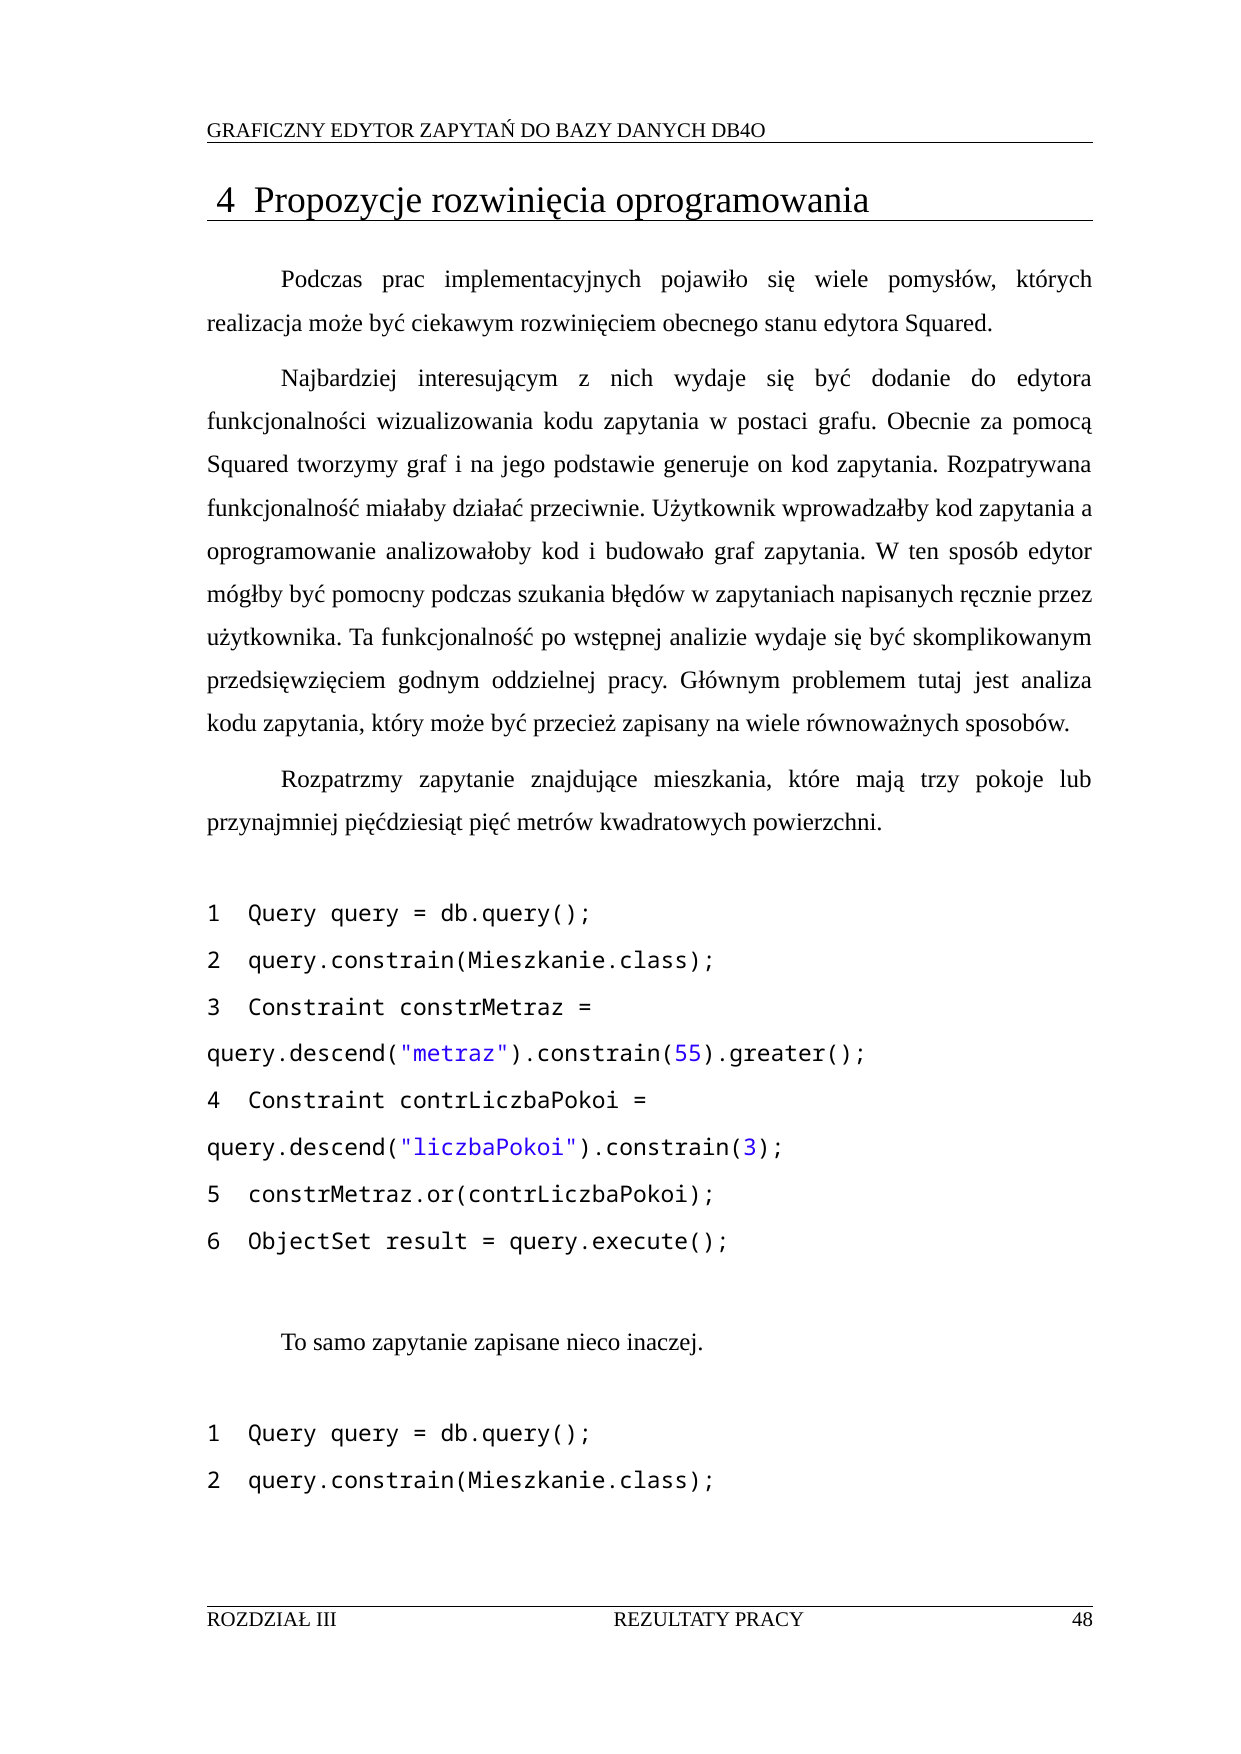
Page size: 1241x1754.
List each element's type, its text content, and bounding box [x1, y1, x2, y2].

text Rozpatrzmy zapytanie znajdujące mieszkania, które mają trzy pokoje lub przynajmniej pięćdziesiąt pięć metrów kwadratowych powierzchni. [207, 764, 1093, 836]
text 2 query.constrain(Mieszkanie.class); [207, 944, 1093, 975]
text 3 Constraint constrMetraz = query.descend("metraz").constrain(55).greater(); [207, 991, 1093, 1069]
subtitle Propozycje rozwinięcia oprogramowania [207, 177, 1093, 220]
text Podczas prac implementacyjnych pojawiło się wiele pomysłów, których realizacja może być ciekawym rozwinięciem obecnego stanu edytora Squared. [207, 264, 1093, 336]
text 1 Query query = db.query(); [207, 897, 1093, 928]
text 4 Constraint contrLiczbaPokoi = query.descend("liczbaPokoi").constrain(3); [207, 1084, 1093, 1162]
text 6 ObjectSet result = query.execute(); [207, 1225, 1093, 1256]
text 5 constrMetraz.or(contrLiczbaPokoi); [207, 1178, 1093, 1209]
text To samo zapytanie zapisane nieco inaczej. [207, 1327, 1093, 1356]
text 2 query.constrain(Mieszkanie.class); [207, 1464, 1093, 1495]
text 1 Query query = db.query(); [207, 1417, 1093, 1448]
text Najbardziej interesującym z nich wydaje się być dodanie do edytora funkcjonalności wizualizowania kodu zapytania w postaci grafu. Obecnie za pomocą Squared tworzymy graf i na jego podstawie generuje on kod zapytania. Rozpatrywana funkcjonalność miałaby działać przeciwnie. Użytkownik wprowadzałby kod zapytania a oprogramowanie analizowałoby kod i budowało graf zapytania. W ten sposób edytor mógłby być pomocny podczas szukania błędów w zapytaniach napisanych ręcznie przez użytkownika. Ta funkcjonalność po wstępnej analizie wydaje się być skomplikowanym przedsięwzięciem godnym oddzielnej pracy. Głównym problemem tutaj jest analiza kodu zapytania, który może być przecież zapisany na wiele równoważnych sposobów. [207, 363, 1093, 737]
